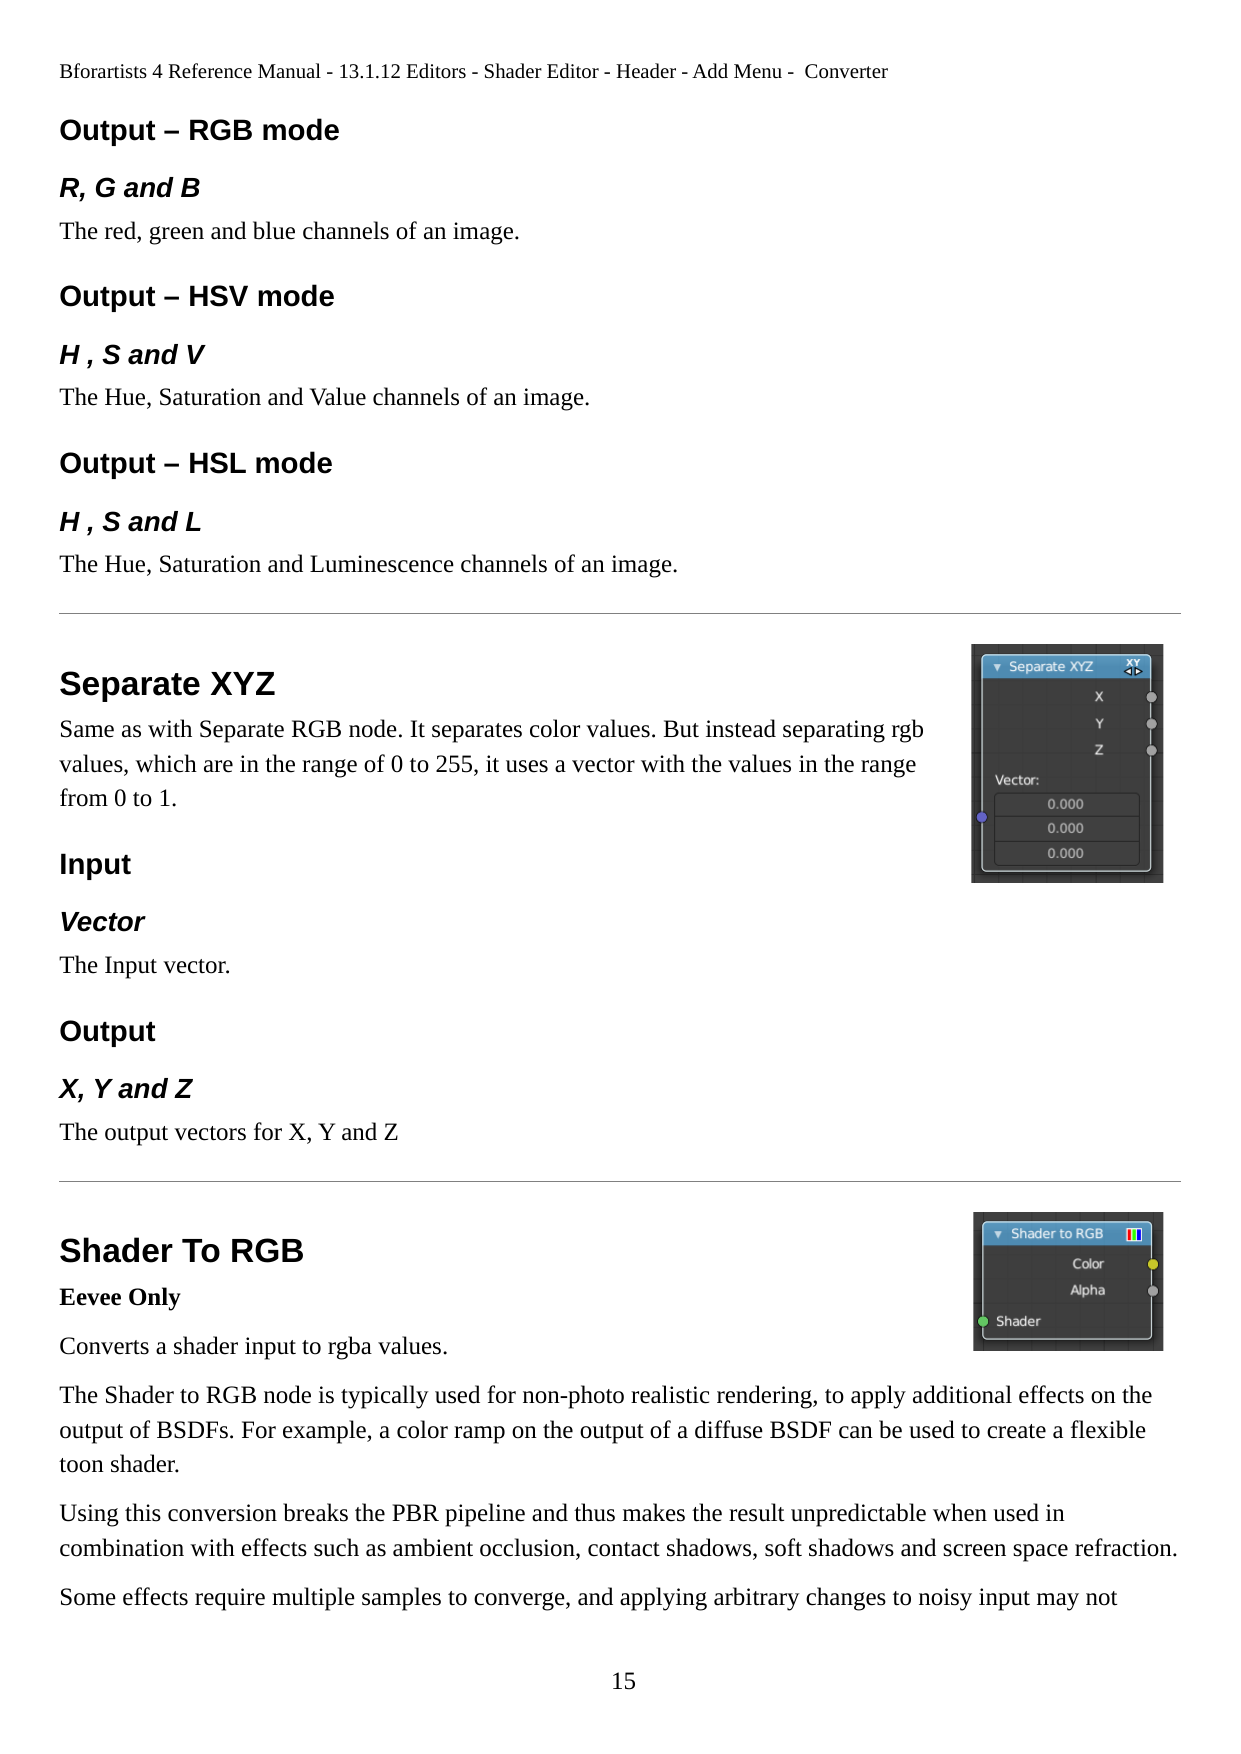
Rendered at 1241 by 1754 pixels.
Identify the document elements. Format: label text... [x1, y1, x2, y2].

text The Hue, Saturation and Value channels of an image. [59, 382, 1181, 411]
subtitle Output – HSL mode [59, 446, 1181, 480]
text Using this conversion breaks the PBR pipeline and thus makes the result unpredictable when used in combination with effects such as ambient occlusion, contact shadows, soft shadows and screen space refraction. [59, 1498, 1181, 1562]
subtitle [1164, 1231, 1181, 1270]
subtitle Output – HSV mode [59, 279, 1181, 313]
picture [973, 1212, 1164, 1351]
subtitle [1164, 663, 1181, 702]
text The red, green and blue channels of an image. [59, 216, 1181, 244]
subtitle R, G and B [59, 171, 1181, 203]
text The Shader to RGB node is typically used for non-photo realistic rendering, to apply additional effects on the output of BSDFs. For example, a color ramp on the output of a diffuse BSDF can be used to create a flexible toon shader. [59, 1380, 1181, 1478]
text The output vectors for X, Y and Z [59, 1117, 1181, 1146]
subtitle H , S and V [59, 338, 1181, 370]
subtitle H , S and L [59, 505, 1181, 537]
picture [971, 644, 1164, 883]
text Converts a shader input to rgba values. [59, 1331, 1181, 1360]
text The Hue, Saturation and Luminescence channels of an image. [59, 549, 1181, 578]
text [1164, 1282, 1181, 1311]
text Same as with Separate RGB node. It separates color values. But instead separating rgb values, which are in the range of 0 to 255, it uses a vector with the values in the range from 0 to 1. [59, 714, 971, 812]
text Some effects require multiple samples to converge, and applying arbitrary changes to noisy input may not [59, 1582, 1181, 1611]
subtitle Separate XYZ [59, 663, 971, 702]
subtitle Vector [59, 906, 1181, 938]
subtitle Input [59, 847, 971, 881]
subtitle Shader To RGB [59, 1231, 973, 1270]
subtitle Output [59, 1014, 1181, 1048]
subtitle [1164, 847, 1181, 881]
text The Input vector. [59, 950, 1181, 979]
text Eevee Only [59, 1282, 973, 1311]
subtitle Output – RGB mode [59, 113, 1181, 146]
subtitle X, Y and Z [59, 1073, 1181, 1104]
